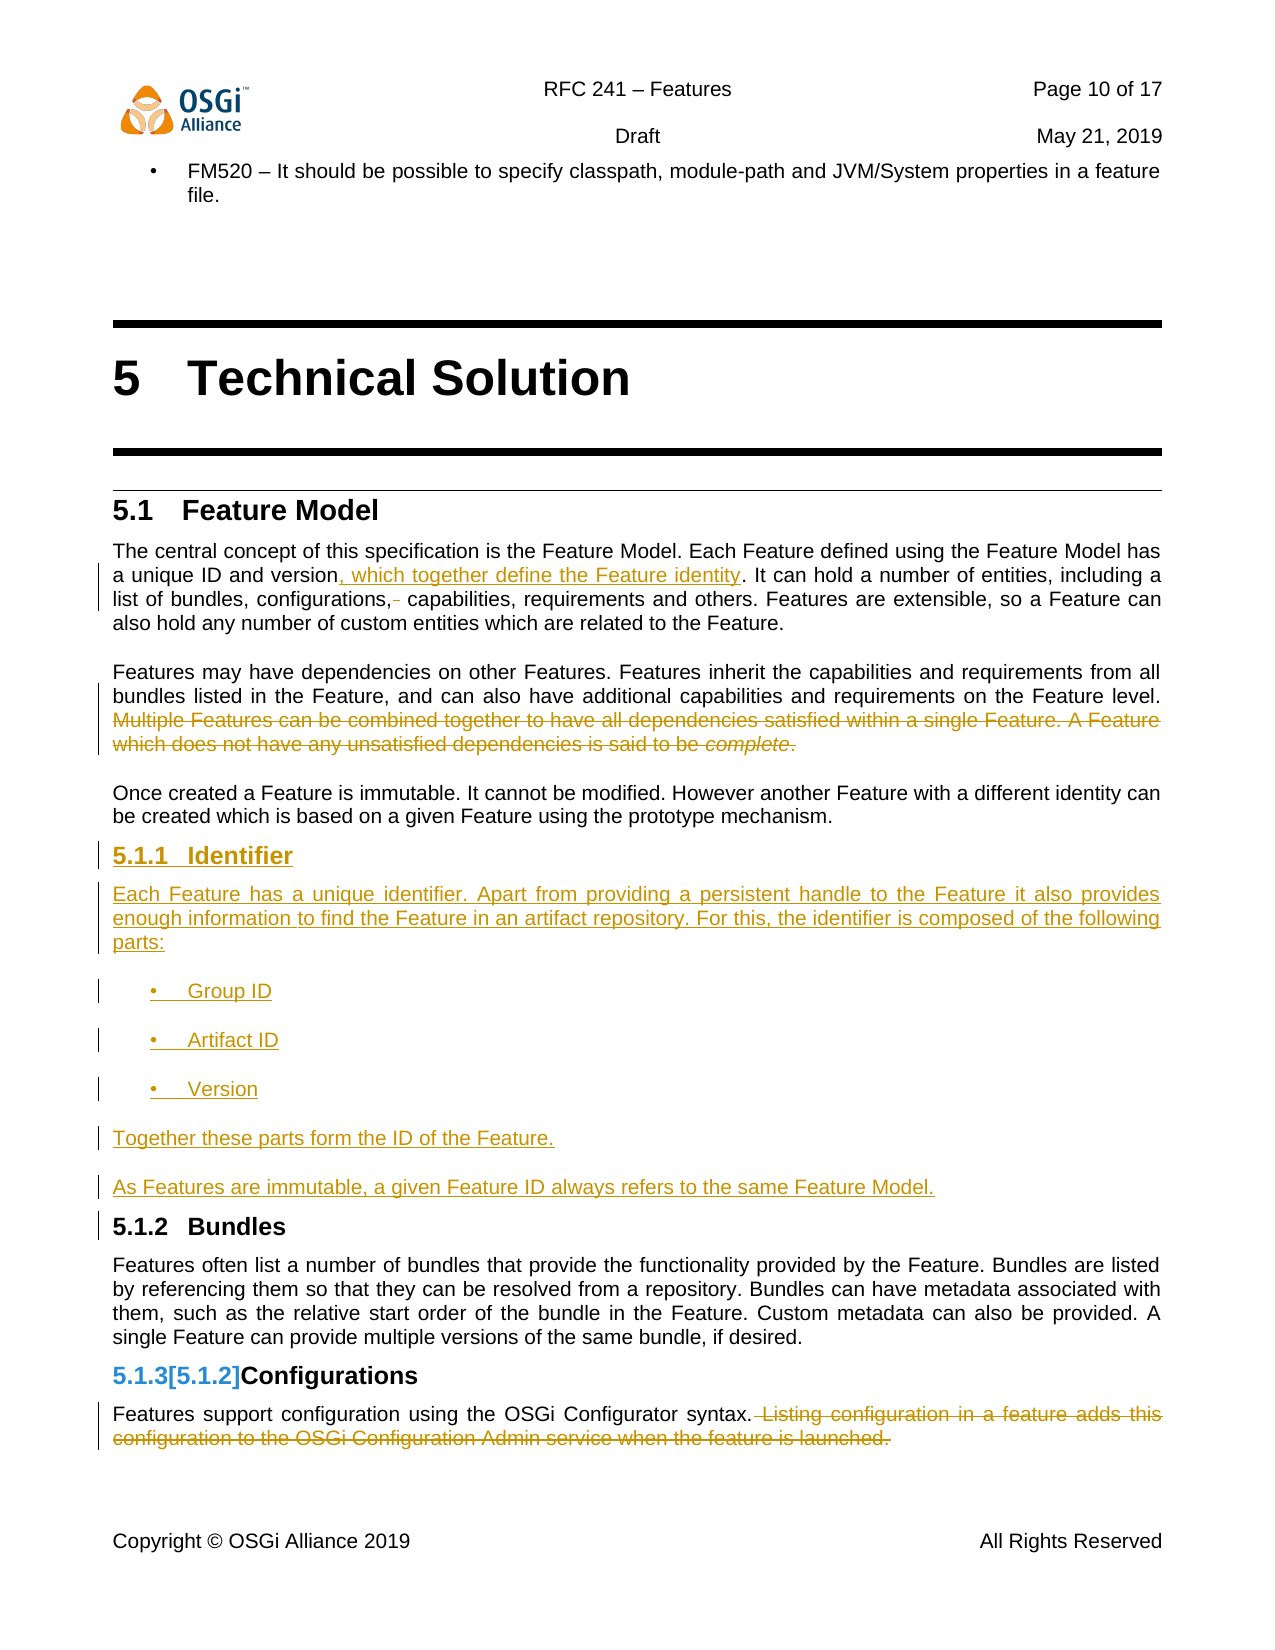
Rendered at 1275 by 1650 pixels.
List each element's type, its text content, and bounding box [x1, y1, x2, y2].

text Features often list a number of bundles that provide the functionality provided by the Feature. Bundles are listed by referencing them so that they can be resolved from a repository. Bundles can have metadata associated with them, such as the relative start order of the bundle in the Feature. Custom metadata can also be provided. A single Feature can provide multiple versions of the same bundle, if desired. [112, 1253, 1162, 1348]
subtitle Feature Model [112, 491, 1162, 526]
subtitle Technical Solution [112, 321, 1162, 456]
list FM520 – It should be possible to specify classpath, module-path and JVM/System properties in a feature file. [150, 159, 1162, 207]
text Features may have dependencies on other Features. Features inherit the capabilities and requirements from all bundles listed in the Feature, and can also have additional capabilities and requirements on the Feature level. [112, 659, 1162, 755]
text Each Feature has a unique identifier. Apart from providing a persistent handle to the Feature it also provides enough information to find the Feature in an artifact repository. For this, the identifier is composed of the following parts: [112, 882, 1162, 954]
subtitle Bundles [112, 1211, 1162, 1240]
subtitle Identifier [112, 841, 1162, 869]
list Group ID [150, 979, 1162, 1003]
list Version [150, 1077, 1162, 1101]
subtitle Configurations [112, 1361, 1162, 1390]
text Together these parts form the ID of the Feature. [112, 1126, 1162, 1150]
picture [113, 78, 257, 142]
list Artifact ID [150, 1028, 1162, 1052]
text Features support configuration using the OSGi Configurator syntax. [112, 1402, 1162, 1450]
text The central concept of this specification is the Feature Model. Each Feature defined using the Feature Model has a unique ID and version, which together define the Feature identity. It can hold a number of entities, including a list of bundles, configurations, capabilities, requirements and others. Features are extensible, so a Feature can also hold any number of custom entities which are related to the Feature. [112, 539, 1162, 634]
text As Features are immutable, a given Feature ID always refers to the same Feature Model. [112, 1175, 1162, 1199]
text Once created a Feature is immutable. It cannot be modified. However another Feature with a different identity can be created which is based on a given Feature using the prototype mechanism. [112, 780, 1162, 828]
